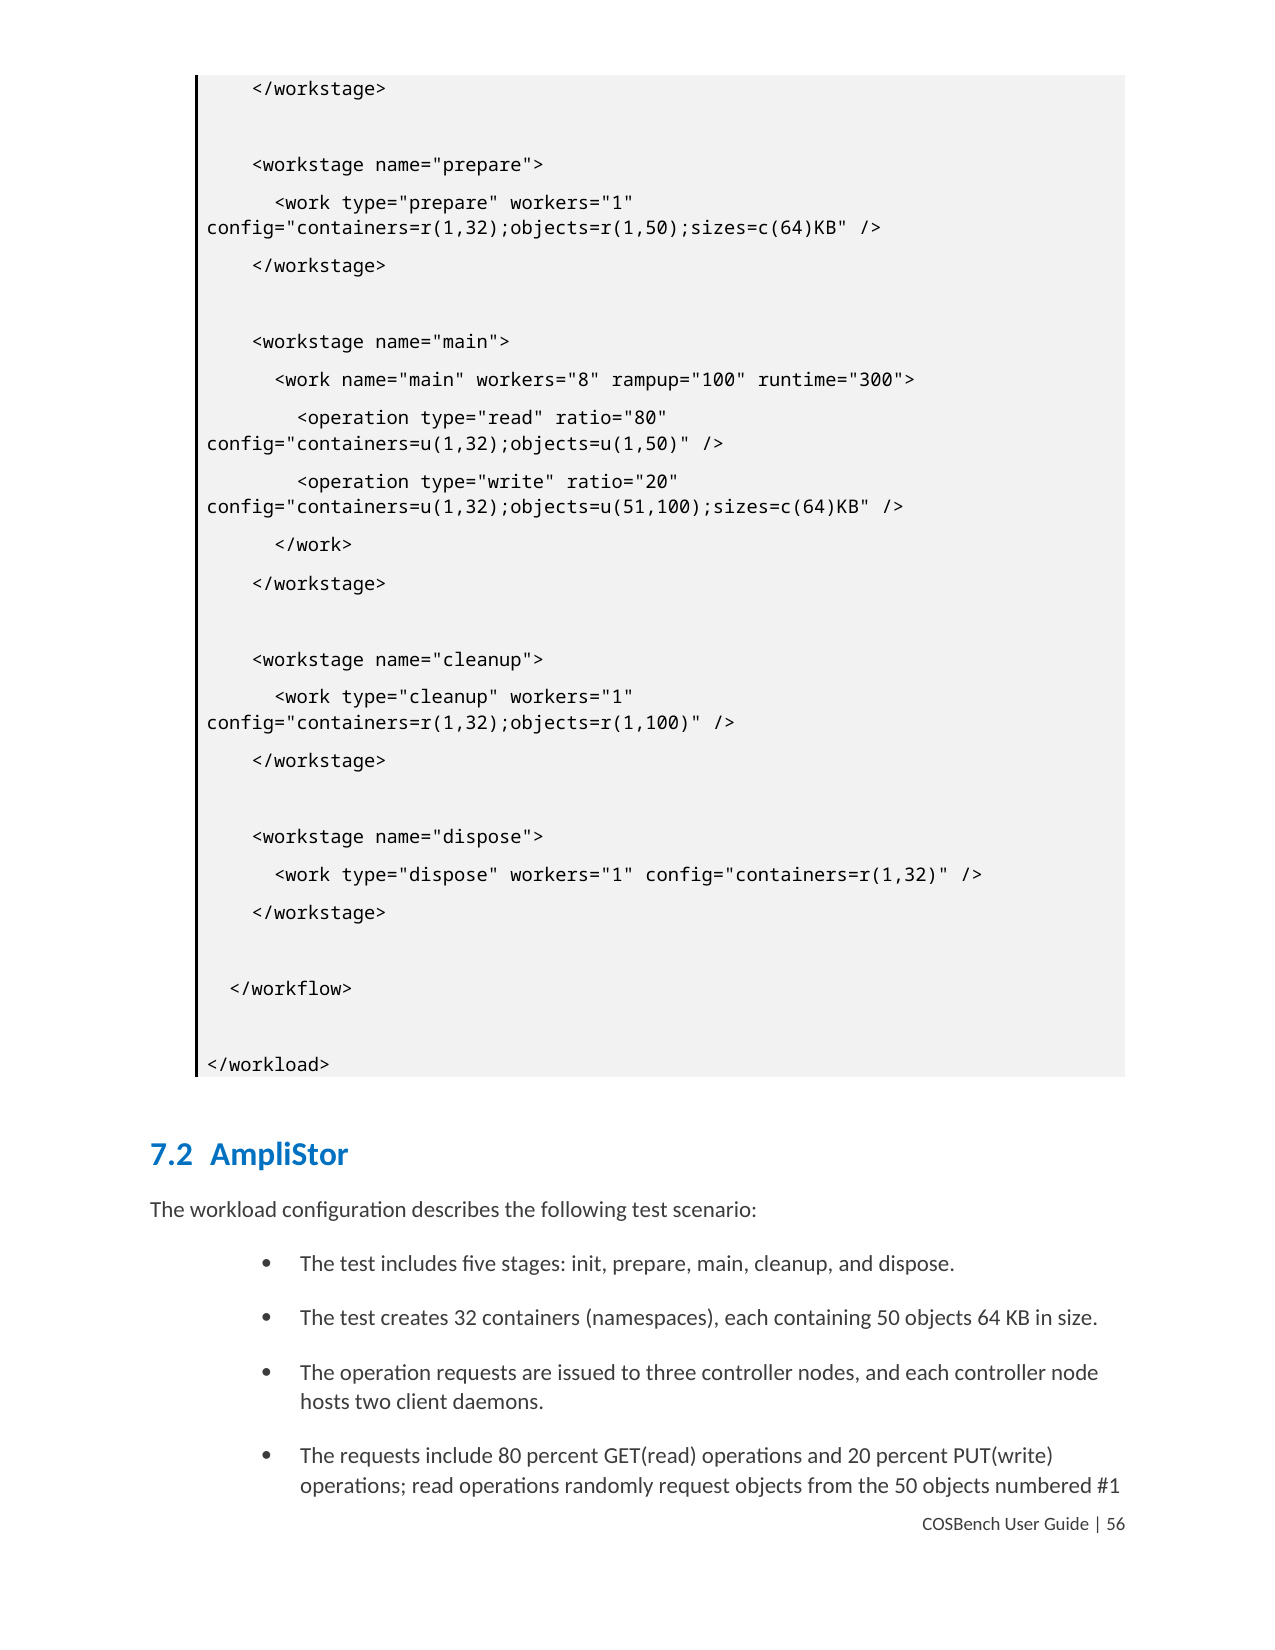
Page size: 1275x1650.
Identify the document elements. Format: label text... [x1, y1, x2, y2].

text <work type="cleanup" workers="1" config="containers=r(1,32);objects=r(1,100)" /> [198, 684, 1125, 735]
text <workstage name="main"> [198, 329, 1125, 354]
text <workstage name="dispose"> [198, 823, 1125, 849]
text </workstage> [198, 570, 1125, 595]
text <work type="prepare" workers="1" config="containers=r(1,32);objects=r(1,50);sizes=c(64)KB" /> [198, 189, 1125, 240]
text <work type="dispose" workers="1" config="containers=r(1,32)" /> [198, 861, 1125, 887]
text </workflow> [198, 976, 1125, 1001]
text <work name="main" workers="8" rampup="100" runtime="300"> [198, 367, 1125, 392]
text </workstage> [198, 899, 1125, 925]
text <workstage name="prepare"> [198, 151, 1125, 177]
text <operation type="write" ratio="20" config="containers=u(1,32);objects=u(51,100);sizes=c(64)KB" /> [198, 468, 1125, 519]
text </work> [198, 532, 1125, 557]
text The workload configuration describes the following test scenario: [150, 1195, 1125, 1223]
text </workstage> [198, 747, 1125, 773]
subtitle AmpliStor [150, 1133, 1125, 1174]
list The operation requests are issued to three controller nodes, and each controller node hosts two client daemons. [262, 1358, 1125, 1415]
list The requests include 80 percent GET(read) operations and 20 percent PUT(write) operations; read operations randomly request objects from the 50 objects numbered #1 [262, 1442, 1125, 1499]
text <workstage name="cleanup"> [198, 646, 1125, 671]
text <operation type="read" ratio="80" config="containers=u(1,32);objects=u(1,50)" /> [198, 405, 1125, 456]
text </workload> [198, 1052, 1125, 1077]
list The test creates 32 containers (namespaces), each containing 50 objects 64 KB in size. [262, 1303, 1125, 1332]
text </workstage> [198, 75, 1125, 101]
text </workstage> [198, 253, 1125, 278]
list The test includes five stages: init, prepare, main, cleanup, and dispose. [262, 1249, 1125, 1277]
